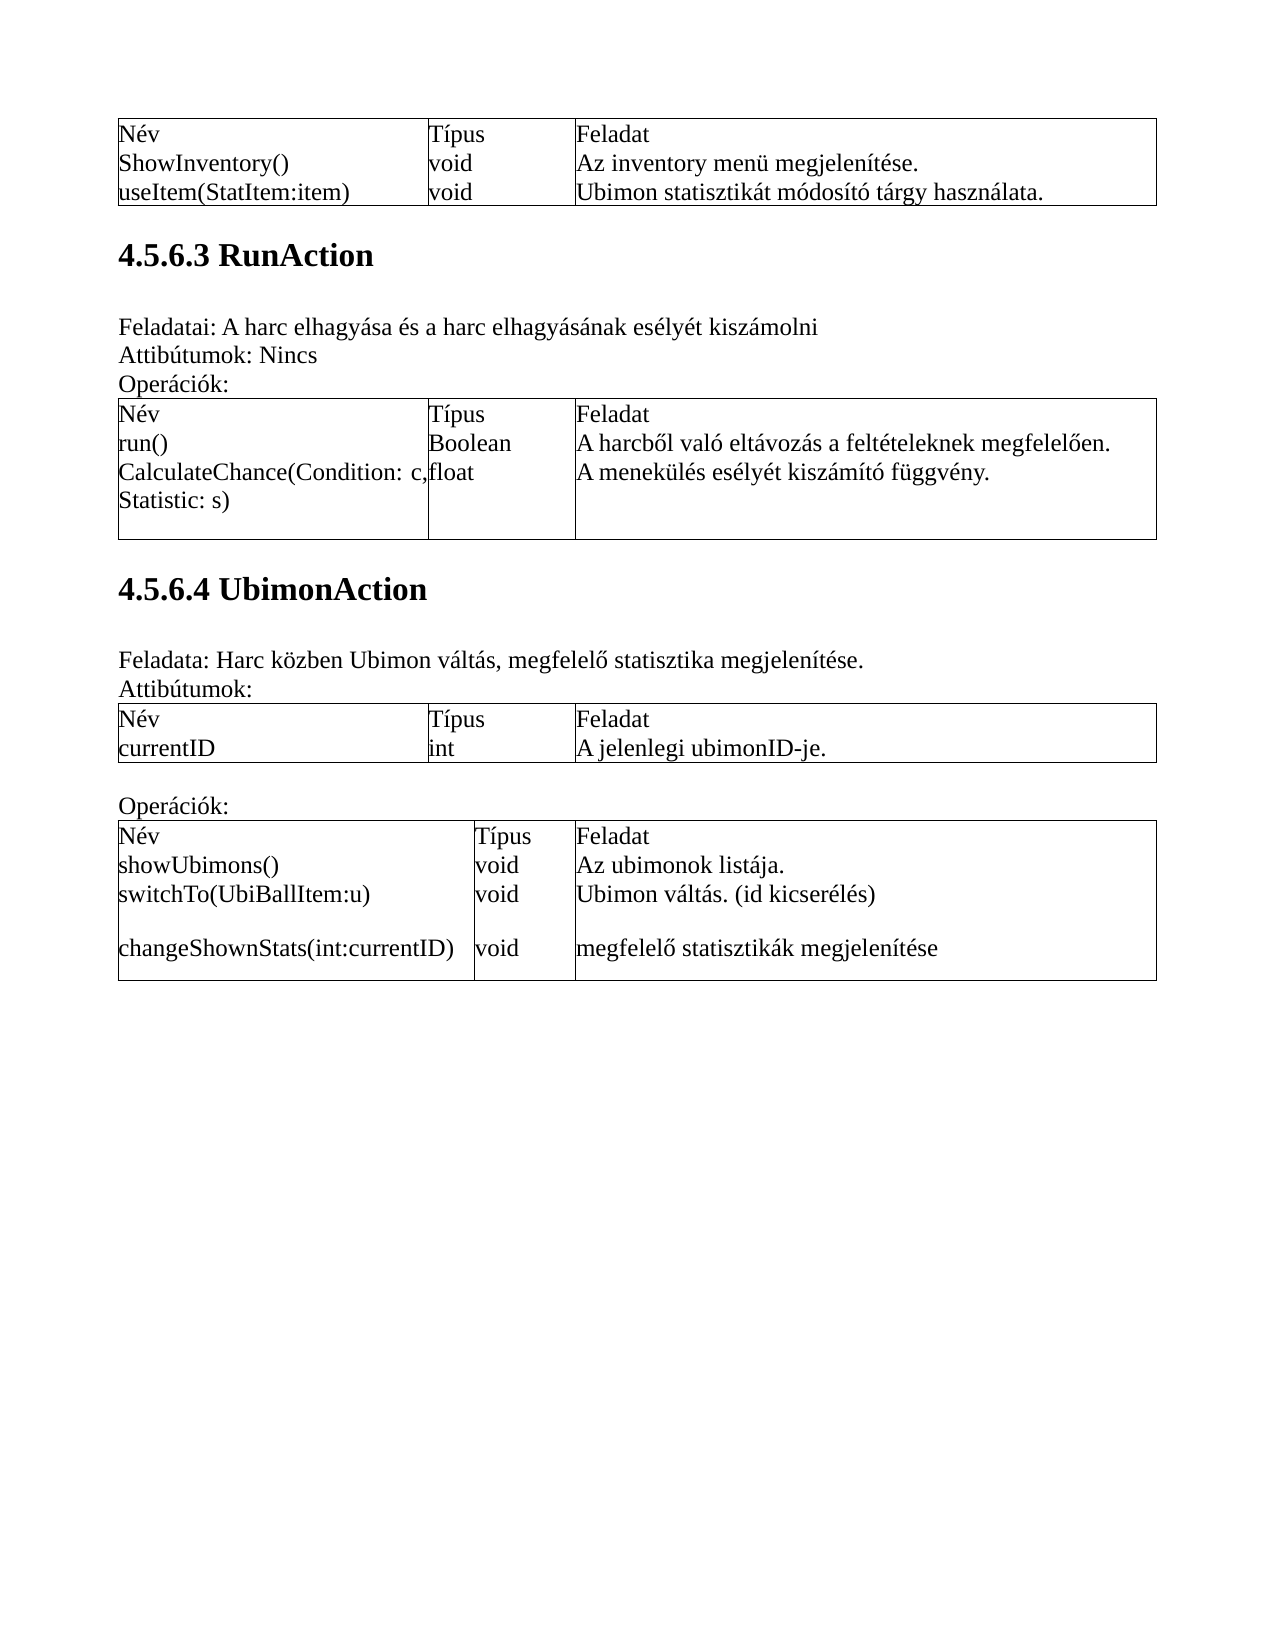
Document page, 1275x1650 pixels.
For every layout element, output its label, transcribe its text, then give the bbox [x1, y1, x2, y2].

table_cell A jelenlegi ubimonID-je. [576, 733, 1156, 762]
table_header Típus [429, 704, 575, 733]
table_cell float [429, 457, 575, 539]
table_header Név [119, 399, 428, 428]
table_cell currentID [119, 733, 428, 762]
table_cell Ubimon váltás. (id kicserélés) [576, 879, 1156, 933]
table_header Feladat [576, 821, 1156, 850]
table_cell ShowInventory() [119, 148, 428, 177]
table_cell showUbimons() [119, 850, 474, 879]
table_cell run() [119, 428, 428, 457]
table_cell void [475, 934, 575, 980]
table_cell CalculateChance(Condition: c, Statistic: s) [119, 457, 428, 539]
table_header Típus [429, 119, 575, 148]
table_cell Boolean [429, 428, 575, 457]
table_cell A harcből való eltávozás a feltételeknek megfelelően. [576, 428, 1156, 457]
text Attibútumok: [118, 674, 1157, 703]
table_cell void [429, 177, 575, 205]
table_cell Az ubimonok listája. [576, 850, 1156, 879]
table_header Név [119, 119, 428, 148]
text Feladata: Harc közben Ubimon váltás, megfelelő statisztika megjelenítése. [118, 646, 1157, 674]
table_header Feladat [576, 704, 1156, 733]
text Operációk: [118, 791, 1157, 820]
table_cell Ubimon statisztikát módosító tárgy használata. [576, 177, 1156, 205]
table_header Feladat [576, 119, 1156, 148]
table_cell void [475, 850, 575, 879]
table_cell void [429, 148, 575, 177]
table_header Típus [429, 399, 575, 428]
table_cell switchTo(UbiBallItem:u) [119, 879, 474, 933]
table_header Típus [475, 821, 575, 850]
table_header Név [119, 704, 428, 733]
table_header Feladat [576, 399, 1156, 428]
text 4.5.6.3 RunAction [118, 235, 1157, 273]
table_cell int [429, 733, 575, 762]
table_header Név [119, 821, 474, 850]
text 4.5.6.4 UbimonAction [118, 569, 1157, 607]
table_cell changeShownStats(int:currentID) [119, 934, 474, 980]
table_cell megfelelő statisztikák megjelenítése [576, 934, 1156, 980]
text Operációk: [118, 369, 1157, 398]
table_cell A menekülés esélyét kiszámító függvény. [576, 457, 1156, 539]
table_cell void [475, 879, 575, 933]
table_cell useItem(StatItem:item) [119, 177, 428, 205]
table_cell Az inventory menü megjelenítése. [576, 148, 1156, 177]
text Feladatai: A harc elhagyása és a harc elhagyásának esélyét kiszámolni [118, 312, 1157, 341]
text Attibútumok: Nincs [118, 341, 1157, 369]
